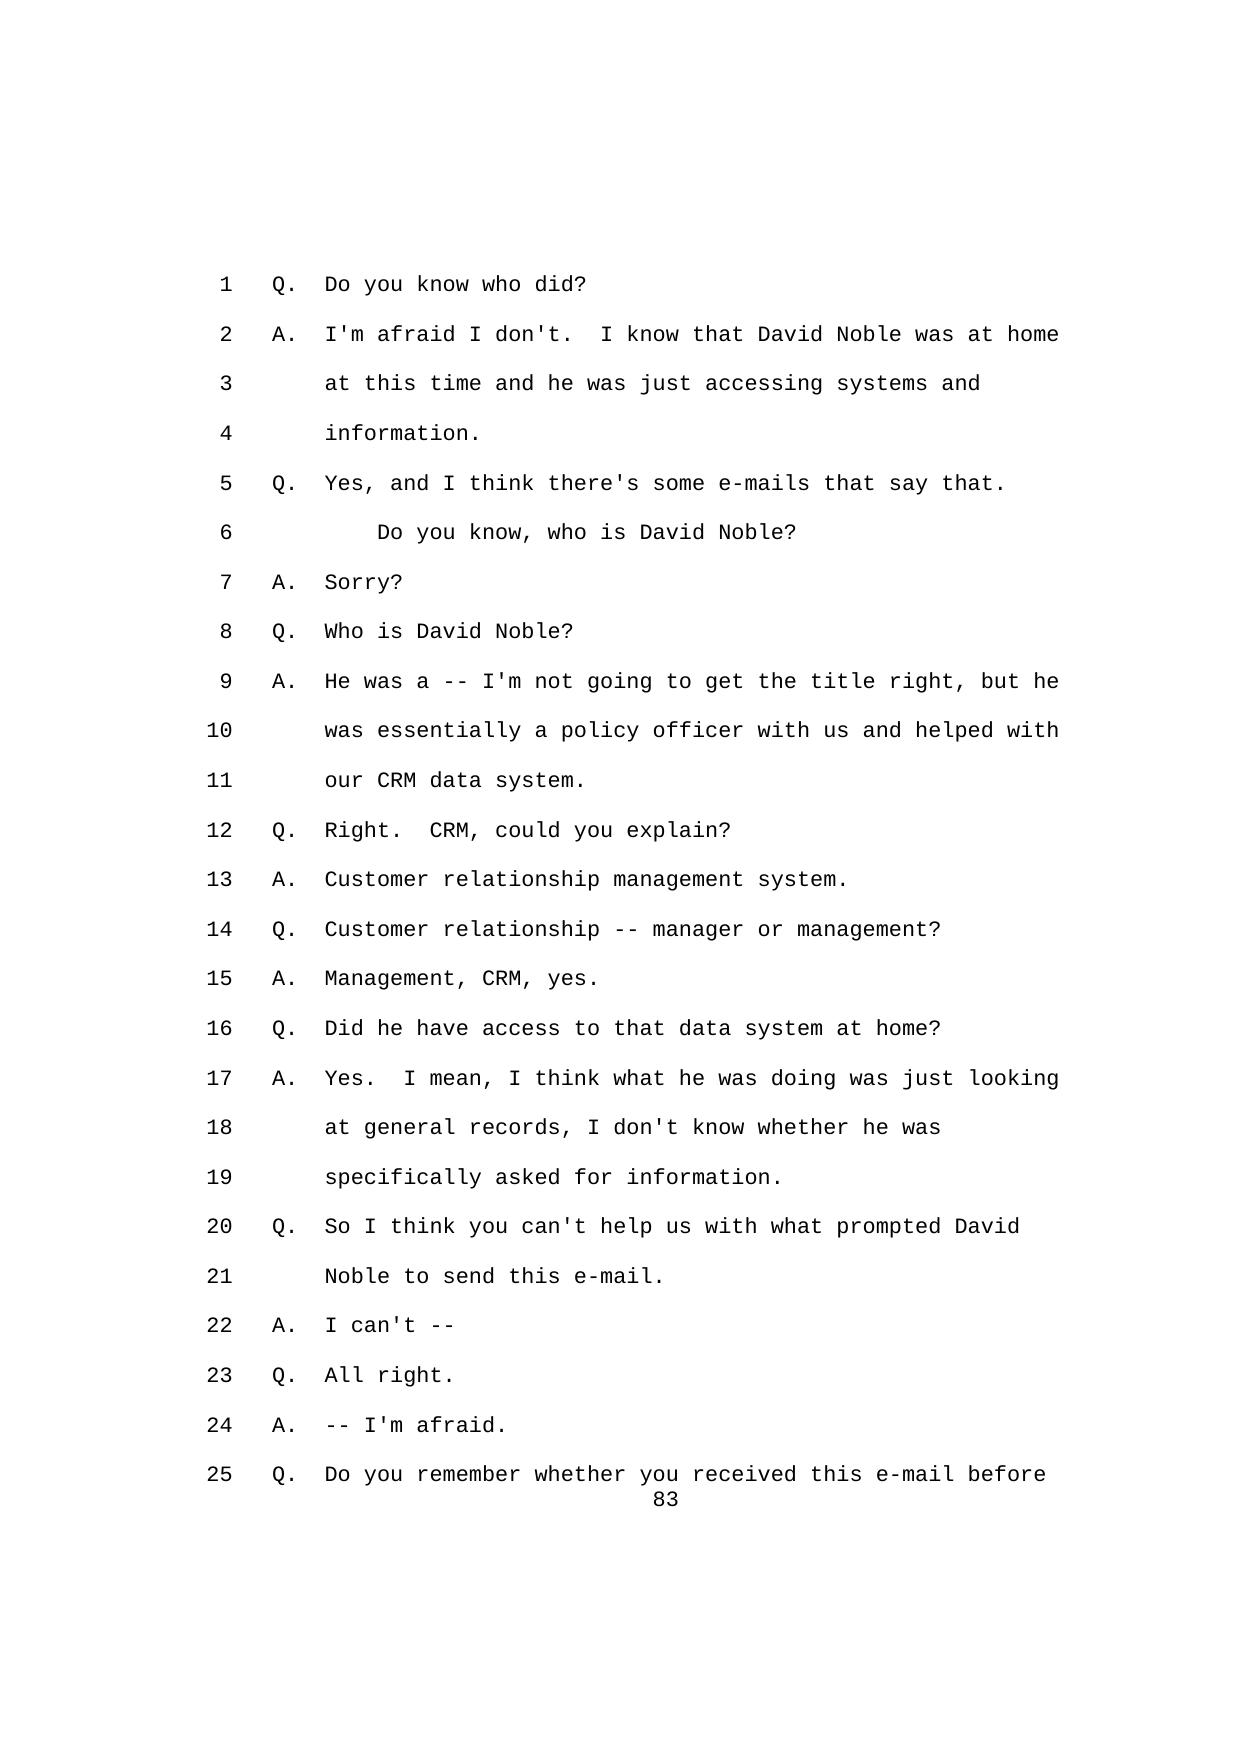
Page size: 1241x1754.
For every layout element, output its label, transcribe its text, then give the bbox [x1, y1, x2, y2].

text 14 Q. Customer relationship -- manager or management? [75, 918, 1165, 943]
text 24 A. -- I'm afraid. [75, 1414, 1165, 1438]
text 7 A. Sorry? [75, 571, 1165, 596]
text 12 Q. Right. CRM, could you explain? [75, 819, 1165, 843]
text 15 A. Management, CRM, yes. [75, 967, 1165, 992]
text 4 information. [75, 422, 1165, 447]
text 23 Q. All right. [75, 1364, 1165, 1389]
text 2 A. I'm afraid I don't. I know that David Noble was at home [75, 323, 1165, 348]
text 6 Do you know, who is David Noble? [75, 521, 1165, 546]
text 10 was essentially a policy officer with us and helped with [75, 719, 1165, 744]
text 25 Q. Do you remember whether you received this e-mail before [75, 1463, 1165, 1488]
text 8 Q. Who is David Noble? [75, 620, 1165, 645]
text 11 our CRM data system. [75, 769, 1165, 794]
text 17 A. Yes. I mean, I think what he was doing was just looking [75, 1067, 1165, 1091]
text 1 Q. Do you know who did? [75, 273, 1165, 298]
text 19 specifically asked for information. [75, 1166, 1165, 1191]
text 18 at general records, I don't know whether he was [75, 1116, 1165, 1141]
text 13 A. Customer relationship management system. [75, 868, 1165, 893]
text 21 Noble to send this e-mail. [75, 1265, 1165, 1290]
text 5 Q. Yes, and I think there's some e-mails that say that. [75, 472, 1165, 496]
text 3 at this time and he was just accessing systems and [75, 372, 1165, 397]
text 22 A. I can't -- [75, 1314, 1165, 1339]
text 9 A. He was a -- I'm not going to get the title right, but he [75, 670, 1165, 695]
text 83 [75, 1488, 1165, 1513]
text 20 Q. So I think you can't help us with what prompted David [75, 1215, 1165, 1240]
text 16 Q. Did he have access to that data system at home? [75, 1017, 1165, 1042]
